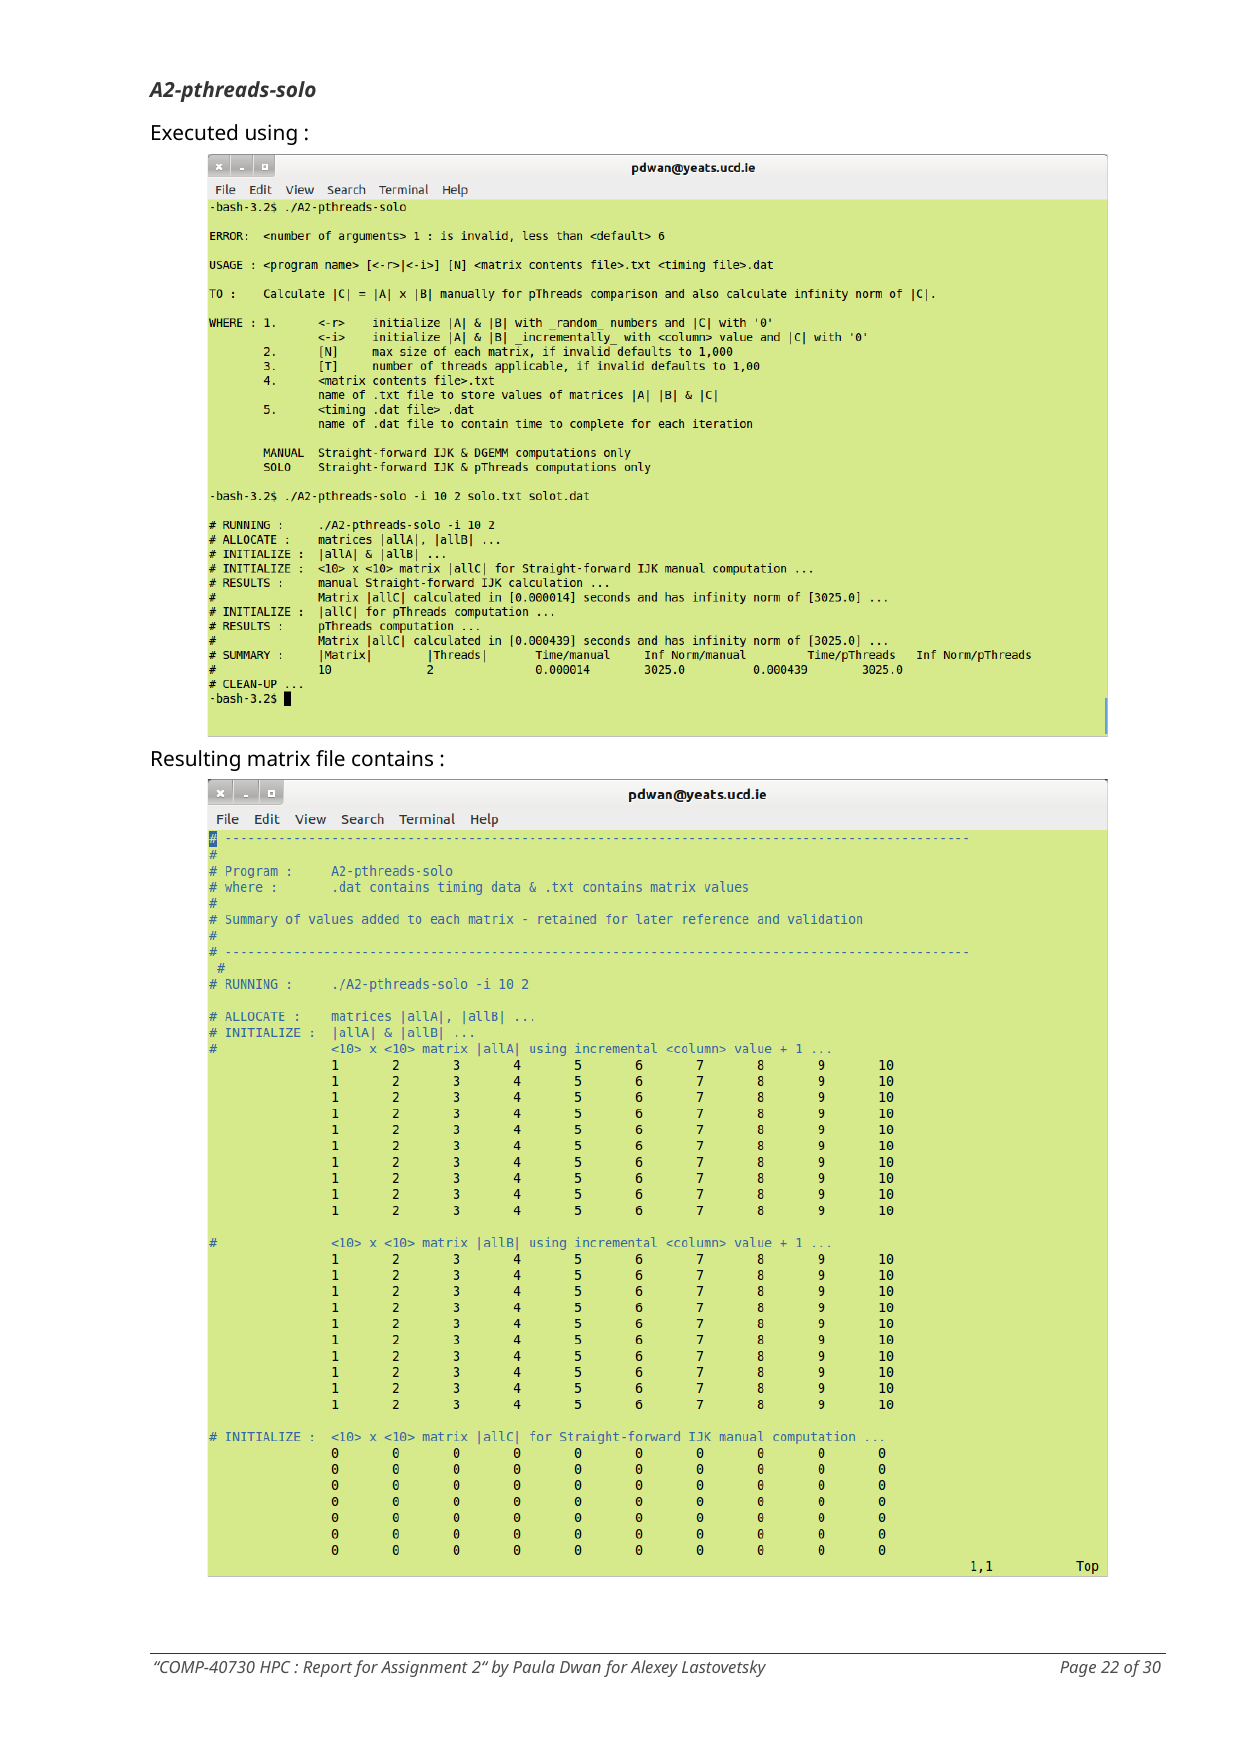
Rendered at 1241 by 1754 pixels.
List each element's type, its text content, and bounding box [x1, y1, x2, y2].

subtitle A2-pthreads-solo [150, 75, 1166, 103]
text Executed using : [150, 118, 1166, 147]
picture [207, 779, 1108, 1577]
text Resulting matrix file contains : [150, 744, 1166, 772]
picture [207, 154, 1108, 737]
